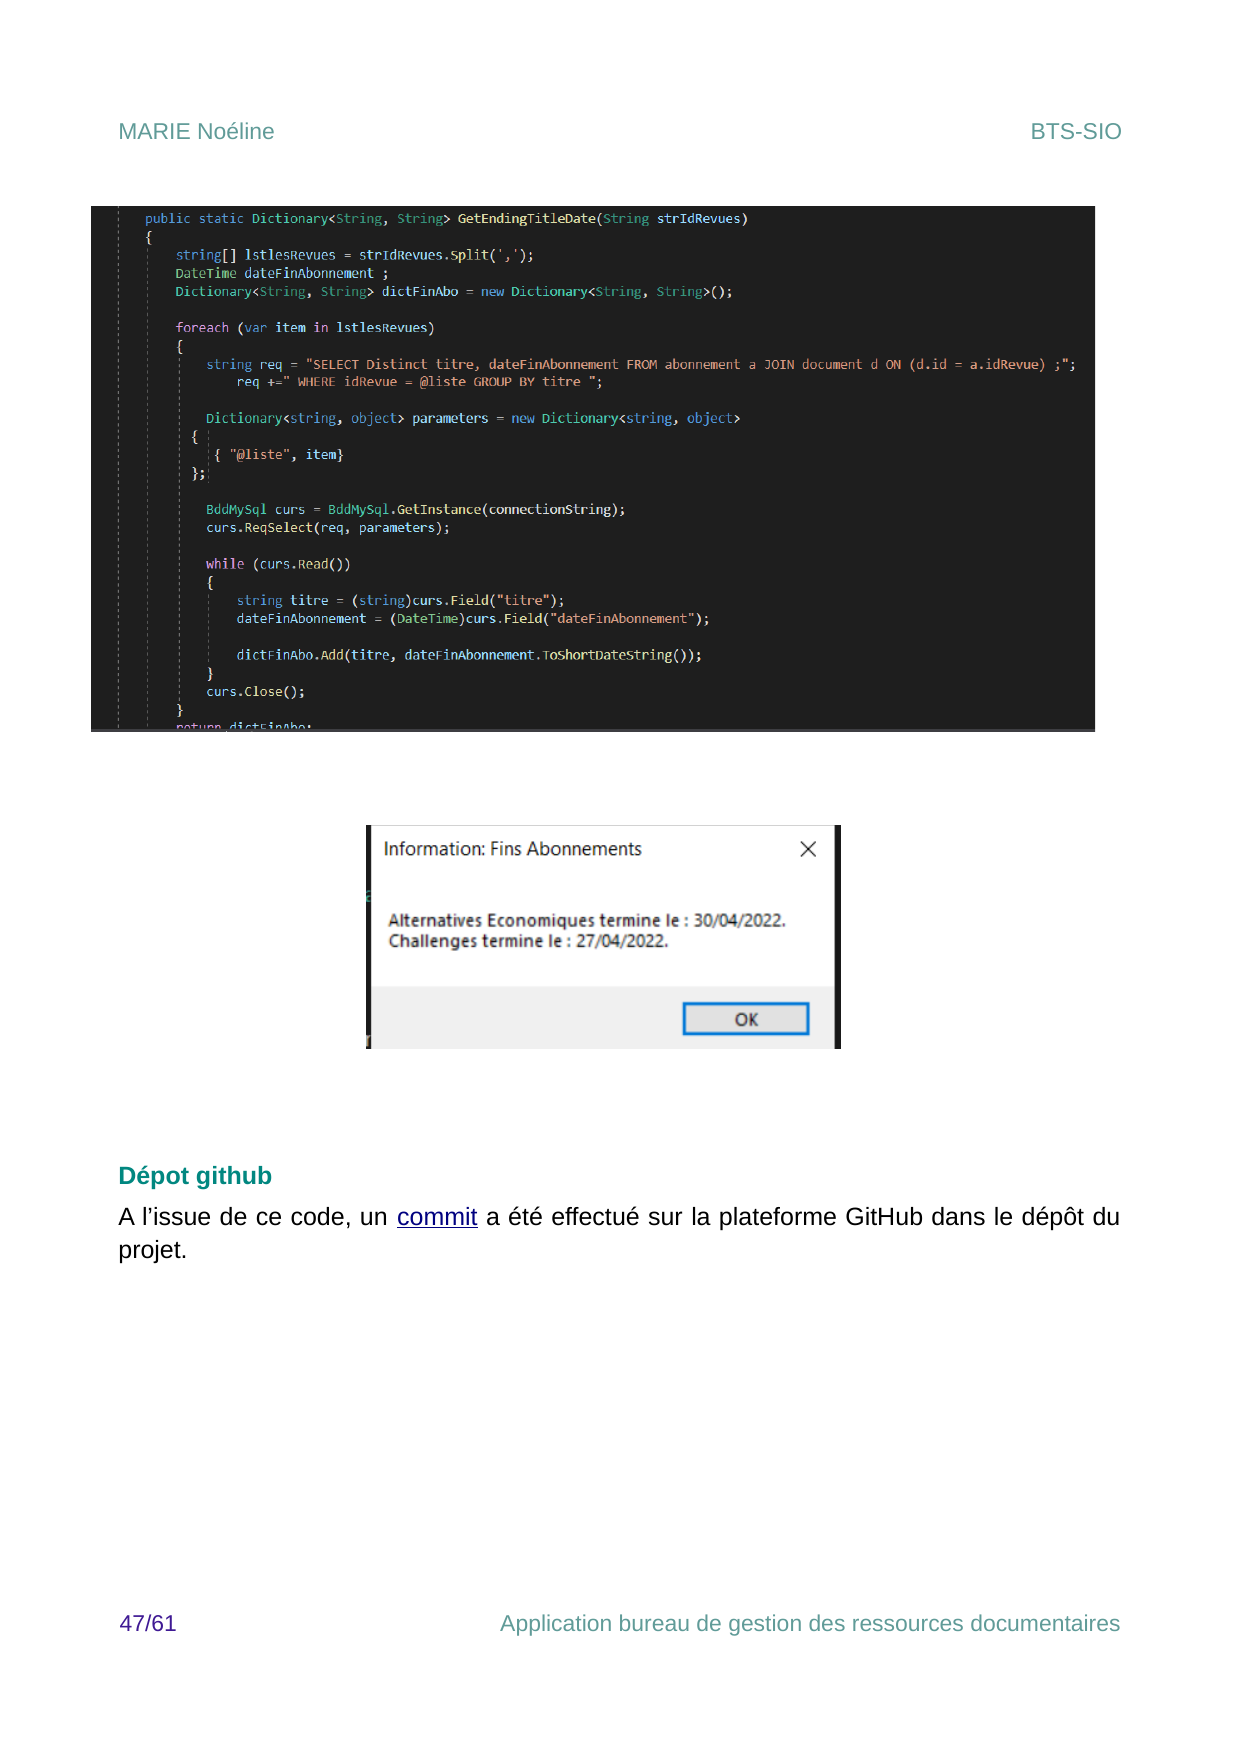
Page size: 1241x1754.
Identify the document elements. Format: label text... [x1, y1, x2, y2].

subtitle Dépot github [118, 1161, 1122, 1189]
picture [91, 206, 1096, 732]
text A l’issue de ce code, un commit a été effectué sur la plateforme GitHub dans le dépôt du projet. [118, 1202, 1122, 1264]
picture [366, 825, 841, 1049]
